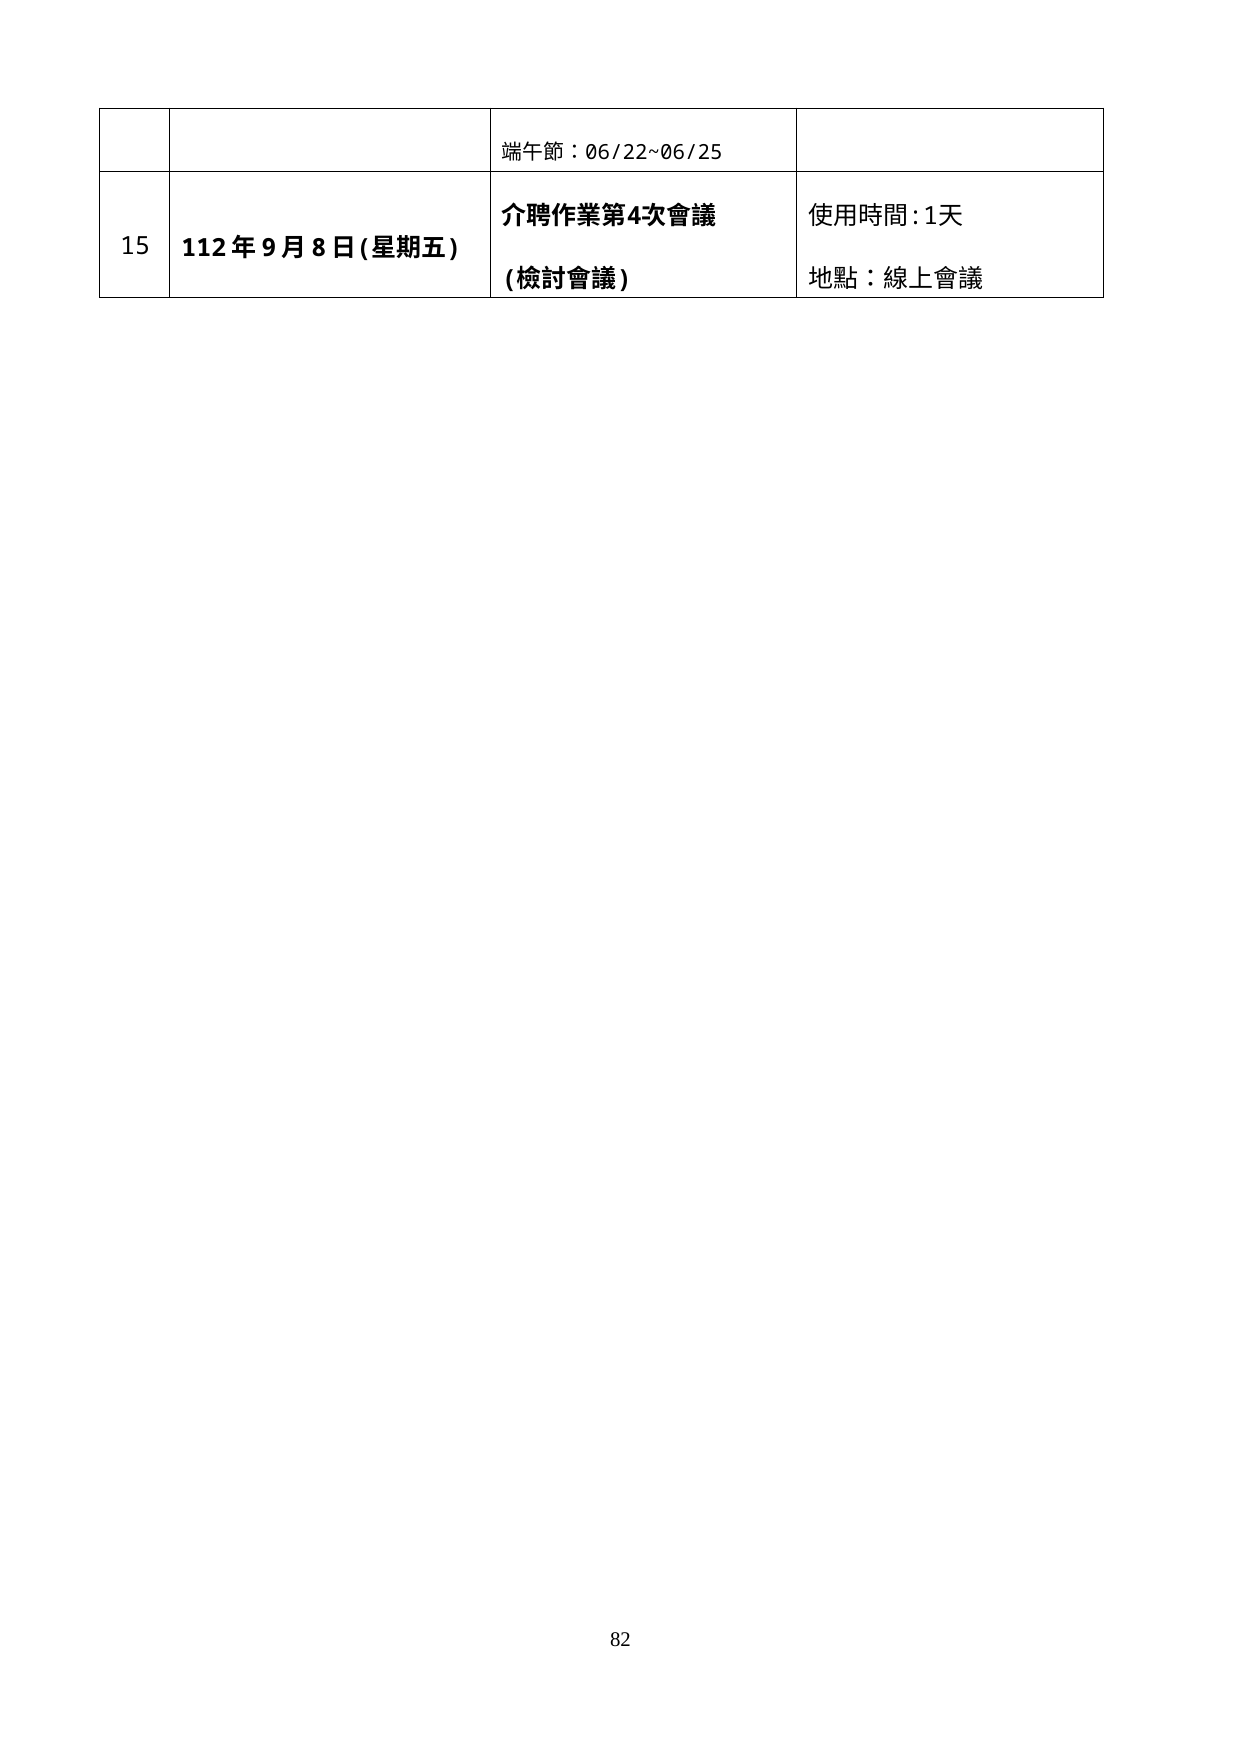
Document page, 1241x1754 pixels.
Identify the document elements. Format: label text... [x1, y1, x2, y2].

table_cell [170, 109, 490, 171]
table_cell 使用時間:1天 地點：線上會議 [797, 172, 1103, 297]
table_cell 端午節：06/22~06/25 [491, 109, 796, 171]
table_cell 112年9月8日(星期五) [170, 172, 490, 297]
table_cell 15 [100, 172, 169, 297]
table_cell [100, 109, 169, 171]
table_cell [797, 109, 1103, 171]
table_cell 介聘作業第4次會議 (檢討會議) [491, 172, 796, 297]
